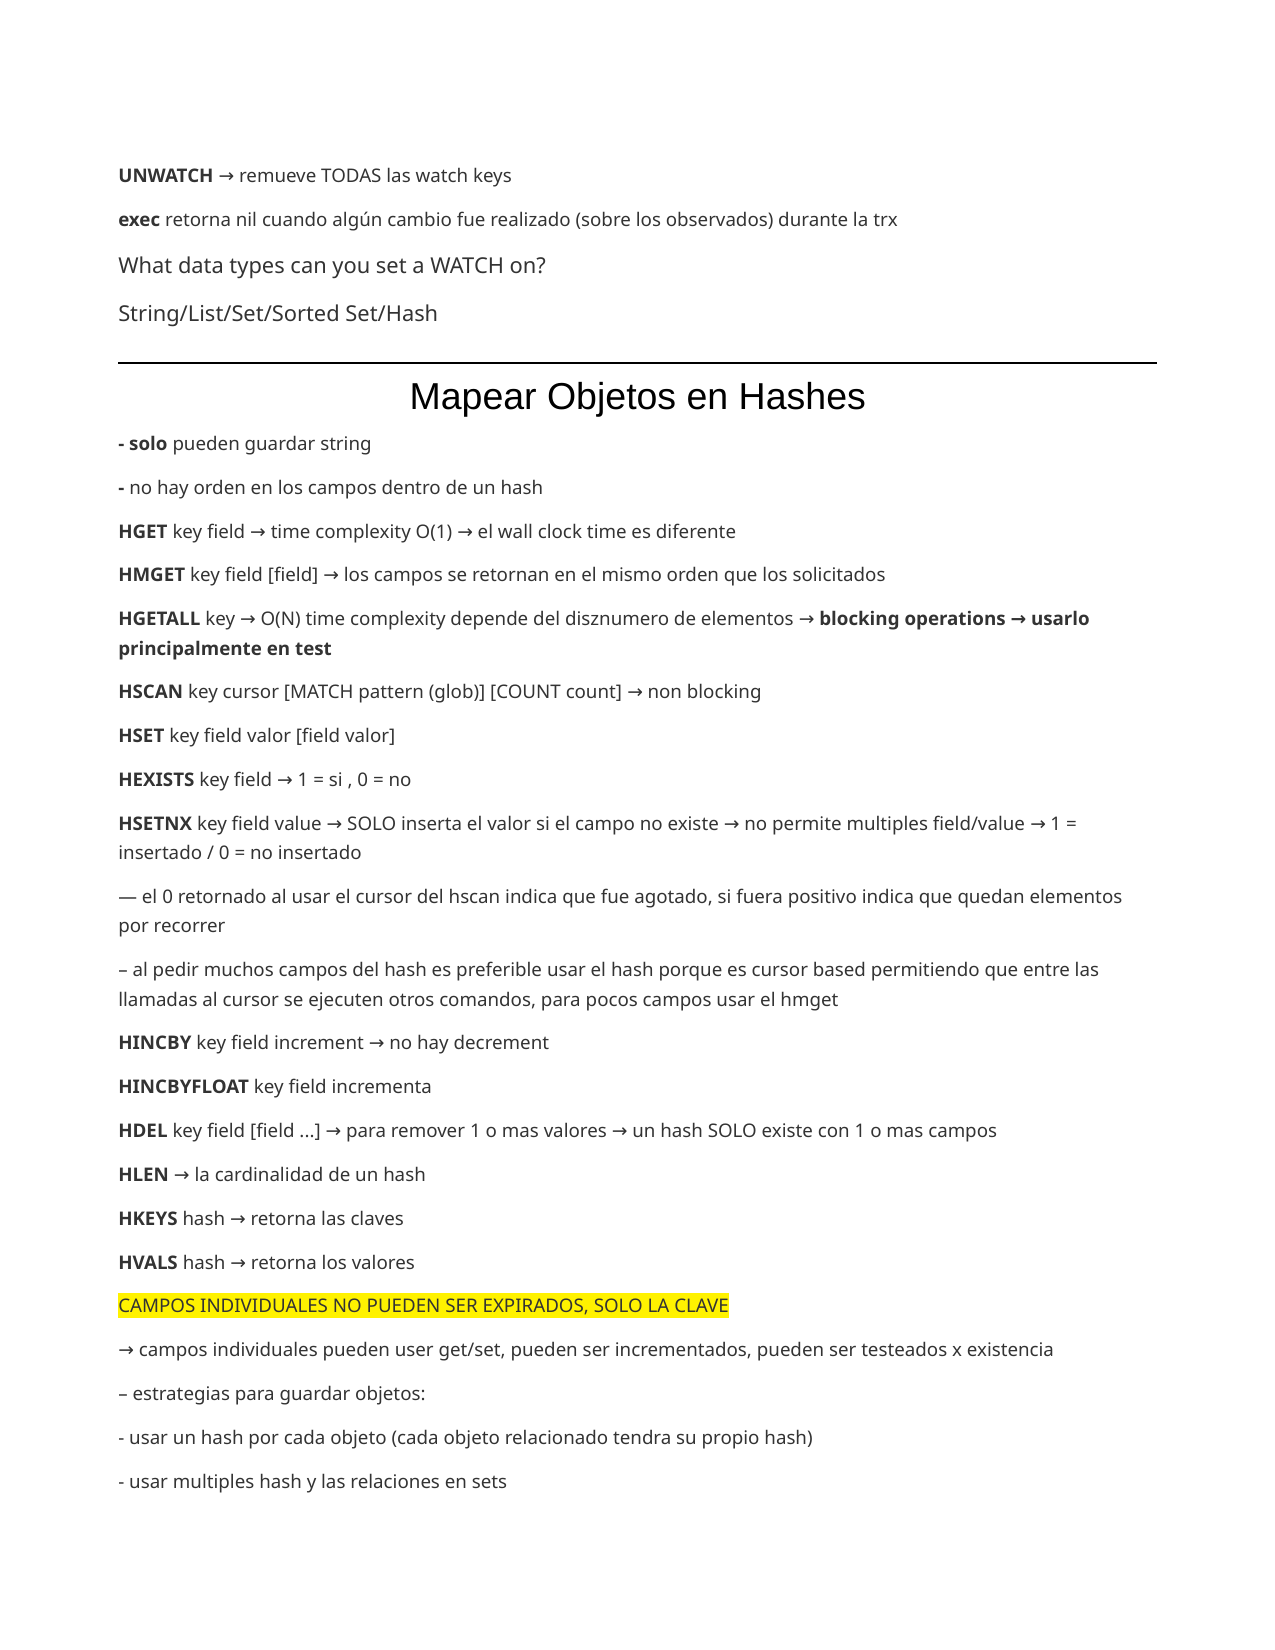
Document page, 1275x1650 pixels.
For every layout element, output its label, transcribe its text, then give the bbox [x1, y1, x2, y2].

text - usar un hash por cada objeto (cada objeto relacionado tendra su propio hash) [118, 1424, 1157, 1450]
text — el 0 retornado al usar el cursor del hscan indica que fue agotado, si fuera positivo indica que quedan elementos por recorrer [118, 883, 1157, 938]
text – al pedir muchos campos del hash es preferible usar el hash porque es cursor based permitiendo que entre las llamadas al cursor se ejecuten otros comandos, para pocos campos usar el hmget [118, 957, 1157, 1011]
text HEXISTS key field → 1 = si , 0 = no [118, 766, 1157, 792]
text HGET key field → time complexity O(1) → el wall clock time es diferente [118, 518, 1157, 543]
text HSET key field valor [field valor] [118, 723, 1157, 748]
text HGETALL key → O(N) time complexity depende del disznumero de elementos → blocking operations → usarlo principalmente en test [118, 606, 1157, 660]
text UNWATCH → remueve TODAS las watch keys [118, 162, 1157, 187]
text - solo pueden guardar string [118, 430, 1157, 456]
text - no hay orden en los campos dentro de un hash [118, 474, 1157, 499]
text HKEYS hash → retorna las claves [118, 1205, 1157, 1231]
text HVALS hash → retorna los valores [118, 1249, 1157, 1274]
text HSETNX key field value → SOLO inserta el valor si el campo no existe → no permite multiples field/value → 1 = insertado / 0 = no insertado [118, 810, 1157, 865]
text HINCBY key field increment → no hay decrement [118, 1030, 1157, 1055]
subtitle Mapear Objetos en Hashes [118, 374, 1157, 418]
text What data types can you set a WATCH on? [118, 250, 1157, 279]
text - usar multiples hash y las relaciones en sets [118, 1468, 1157, 1494]
text HLEN → la cardinalidad de un hash [118, 1161, 1157, 1187]
text – estrategias para guardar objetos: [118, 1381, 1157, 1406]
text String/List/Set/Sorted Set/Hash [118, 298, 1157, 328]
text HMGET key field [field] → los campos se retornan en el mismo orden que los solicitados [118, 562, 1157, 587]
text exec retorna nil cuando algún cambio fue realizado (sobre los observados) durante la trx [118, 206, 1157, 231]
text HINCBYFLOAT key field incrementa [118, 1073, 1157, 1099]
text → campos individuales pueden user get/set, pueden ser incrementados, pueden ser testeados x existencia [118, 1337, 1157, 1362]
text HSCAN key cursor [MATCH pattern (glob)] [COUNT count] → non blocking [118, 679, 1157, 704]
text HDEL key field [field ...] → para remover 1 o mas valores → un hash SOLO existe con 1 o mas campos [118, 1117, 1157, 1143]
text CAMPOS INDIVIDUALES NO PUEDEN SER EXPIRADOS, SOLO LA CLAVE [118, 1293, 1157, 1318]
